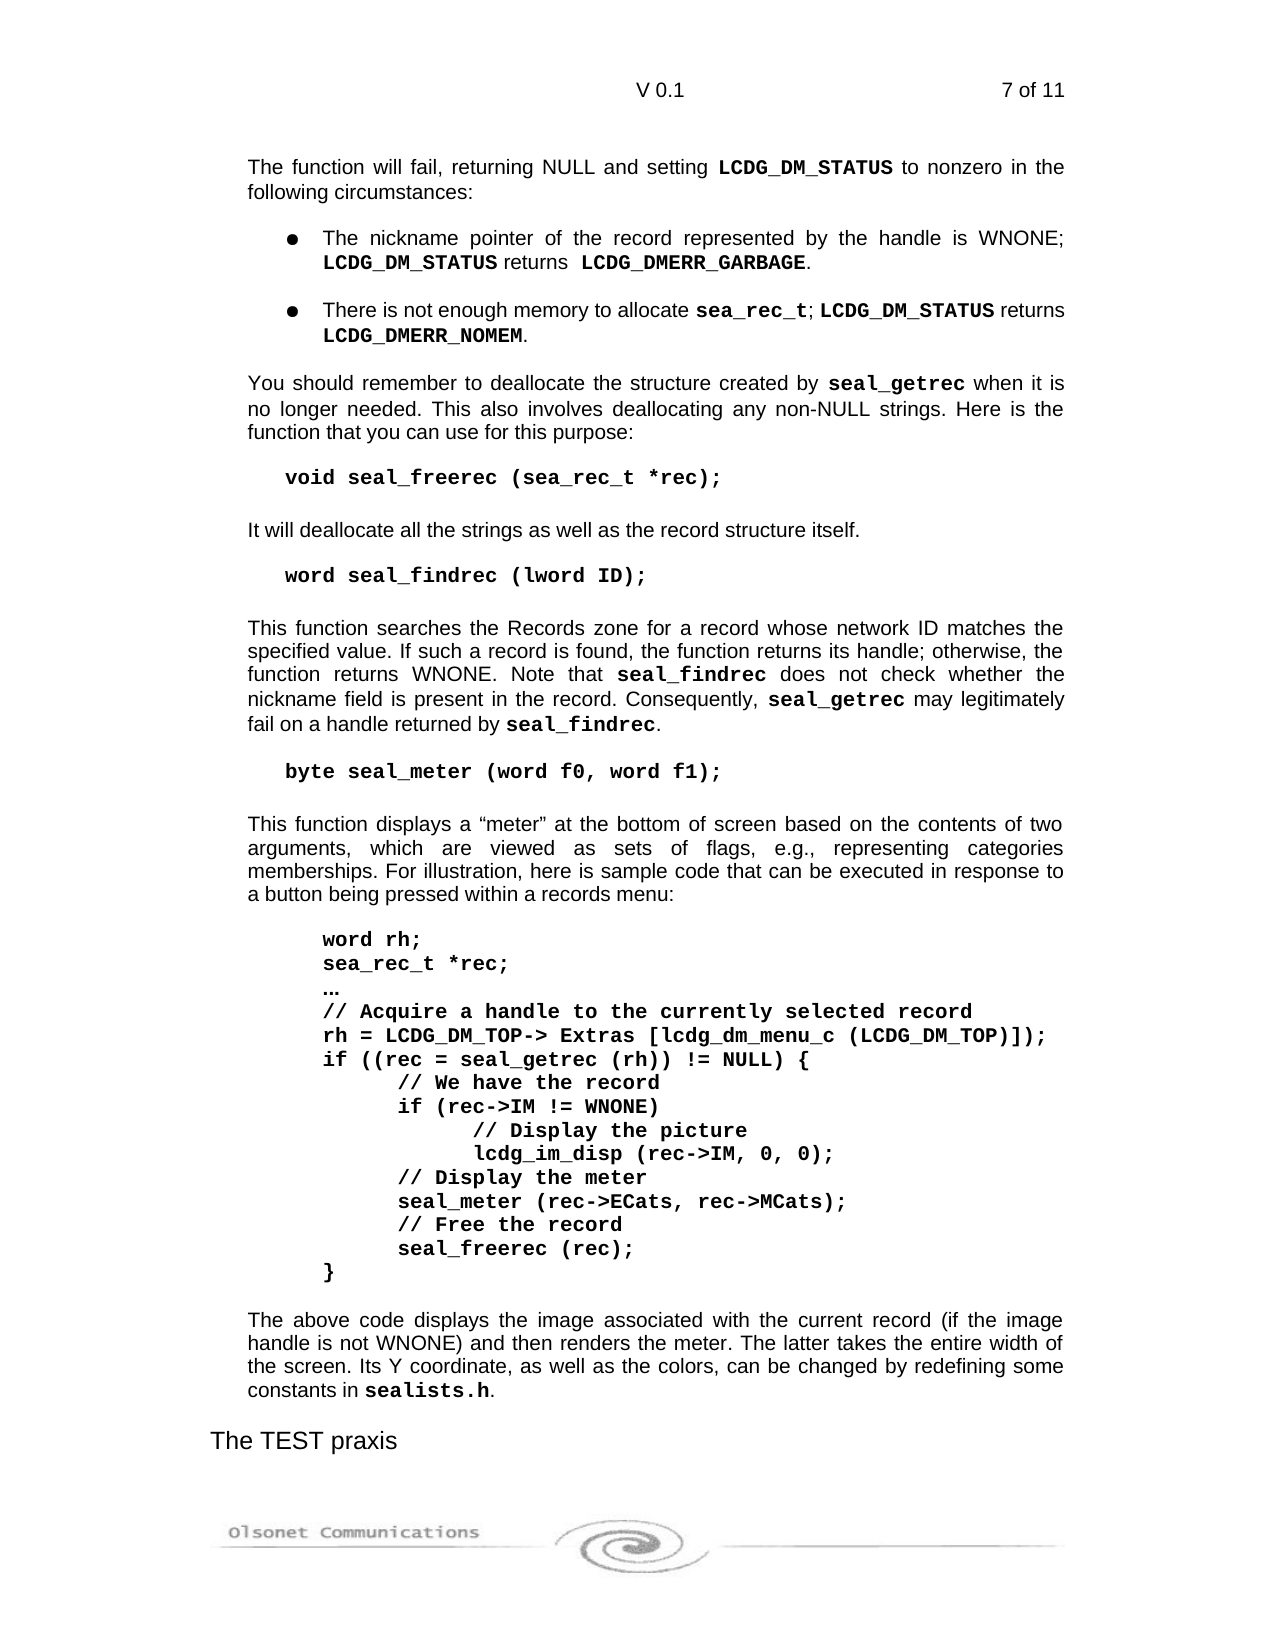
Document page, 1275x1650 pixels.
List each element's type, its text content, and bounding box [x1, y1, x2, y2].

list void seal_freerec (sea_rec_t *rec); [247, 467, 1065, 490]
text // Display the picture [247, 1120, 1065, 1143]
text This function searches the Records zone for a record whose network ID matches the specified value. If such a record is found, the function returns its handle; otherwise, the function returns WNONE. Note that seal_findrec does not check whether the nickname field is present in the record. Consequently, seal_getrec may legitimately fail on a handle returned by seal_findrec. [247, 616, 1065, 738]
list word seal_findrec (lword ID); [247, 565, 1065, 588]
text It will deallocate all the strings as well as the record structure itself. [247, 518, 1065, 542]
text The function will fail, returning NULL and setting LCDG_DM_STATUS to nonzero in the following circumstances: [247, 155, 1065, 204]
text sea_rec_t *rec; [247, 953, 1065, 976]
text // We have the record [247, 1072, 1065, 1096]
list There is not enough memory to allocate sea_rec_t; LCDG_DM_STATUS returns LCDG_DMERR_NOMEM. [285, 298, 1065, 349]
text word rh; [247, 929, 1065, 953]
text // Free the record [247, 1214, 1065, 1238]
text if ((rec = seal_getrec (rh)) != NULL) { [247, 1049, 1065, 1072]
text // Acquire a handle to the currently selected record [247, 1001, 1065, 1025]
text lcdg_im_disp (rec->IM, 0, 0); [247, 1143, 1065, 1167]
text seal_freerec (rec); [247, 1238, 1065, 1262]
text This function displays a “meter” at the bottom of screen based on the contents of two arguments, which are viewed as sets of flags, e.g., representing categories memberships. For illustration, here is sample code that can be executed in response to a button being pressed within a records menu: [247, 813, 1065, 906]
text ... [247, 976, 1065, 1001]
text The above code displays the image associated with the current record (if the image handle is not WNONE) and then renders the meter. The latter takes the entire width of the screen. Its Y coordinate, as well as the colors, can be changed by redefining some constants in sealists.h. [247, 1308, 1065, 1403]
subtitle The TEST praxis [210, 1426, 1065, 1454]
text You should remember to deallocate the structure created by seal_getrec when it is no longer needed. This also involves deallocating any non-NULL strings. Here is the function that you can use for this purpose: [247, 372, 1065, 443]
text } [247, 1262, 1065, 1285]
text rh = LCDG_DM_TOP-> Extras [lcdg_dm_menu_c (LCDG_DM_TOP)]); [247, 1025, 1065, 1049]
list The nickname pointer of the record represented by the handle is WNONE; LCDG_DM_STATUS returns LCDG_DMERR_GARBAGE. [285, 227, 1065, 275]
list byte seal_meter (word f0, word f1); [247, 761, 1065, 785]
text seal_meter (rec->ECats, rec->MCats); [247, 1191, 1065, 1214]
picture [210, 1504, 1065, 1596]
text if (rec->IM != WNONE) [247, 1096, 1065, 1120]
text // Display the meter [247, 1167, 1065, 1191]
